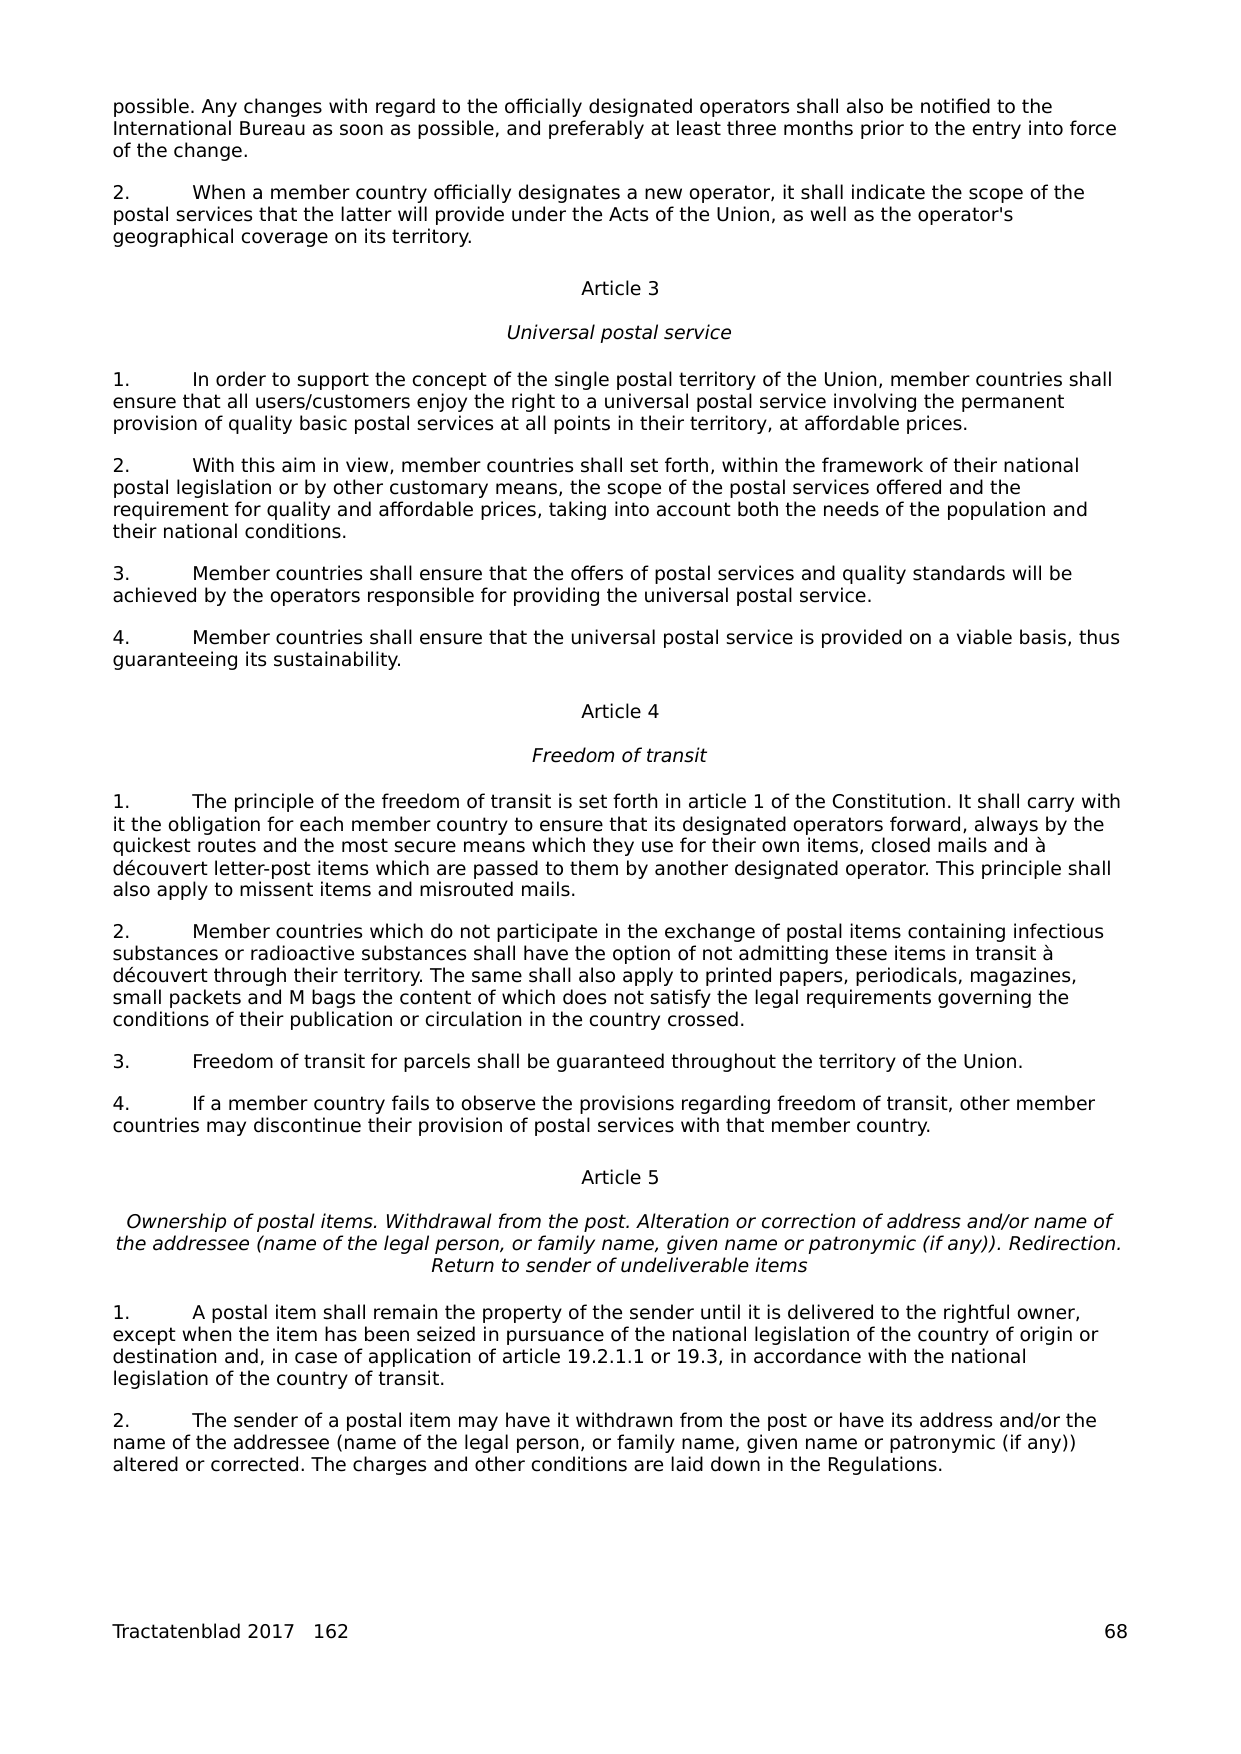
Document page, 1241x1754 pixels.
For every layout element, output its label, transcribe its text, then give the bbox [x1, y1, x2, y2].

text 1. A postal item shall remain the property of the sender until it is delivered to the rightful owner, except when the item has been seized in pursuance of the national legislation of the country of origin or destination and, in case of application of article 19.2.1.1 or 19.3, in accordance with the national legislation of the country of transit. [112, 1302, 1128, 1390]
text 1. In order to support the concept of the single postal territory of the Union, member countries shall ensure that all users/customers enjoy the right to a universal postal service involving the permanent provision of quality basic postal services at all points in their territory, at affordable prices. [112, 369, 1128, 435]
subtitle Article 4 Freedom of transit [112, 701, 1128, 766]
text 2. When a member country officially designates a new operator, it shall indicate the scope of the postal services that the latter will provide under the Acts of the Union, as well as the operator's geographical coverage on its territory. [112, 182, 1128, 248]
text 2. The sender of a postal item may have it withdrawn from the post or have its address and/or the name of the addressee (name of the legal person, or family name, given name or patronymic (if any)) altered or corrected. The charges and other conditions are laid down in the Regulations. [112, 1410, 1128, 1476]
text 2. With this aim in view, member countries shall set forth, within the framework of their national postal legislation or by other customary means, the scope of the postal services offered and the requirement for quality and affordable prices, taking into account both the needs of the population and their national conditions. [112, 455, 1128, 543]
subtitle Article 3 Universal postal service [112, 278, 1128, 344]
text 2. Member countries which do not participate in the exchange of postal items containing infectious substances or radioactive substances shall have the option of not admitting these items in transit à découvert through their territory. The same shall also apply to printed papers, periodicals, magazines, small packets and M bags the content of which does not satisfy the legal requirements governing the conditions of their publication or circulation in the country crossed. [112, 921, 1128, 1031]
text 3. Member countries shall ensure that the offers of postal services and quality standards will be achieved by the operators responsible for providing the universal postal service. [112, 563, 1128, 607]
text 1. The principle of the freedom of transit is set forth in article 1 of the Constitution. It shall carry with it the obligation for each member country to ensure that its designated operators forward, always by the quickest routes and the most secure means which they use for their own items, closed mails and à découvert letter-post items which are passed to them by another designated operator. This principle shall also apply to missent items and misrouted mails. [112, 791, 1128, 901]
subtitle Article 5 Ownership of postal items. Withdrawal from the post. Alteration or correction of address and/or name of the addressee (name of the legal person, or family name, given name or patronymic (if any)). Redirection. Return to sender of undeliverable items [112, 1167, 1128, 1277]
text 4. If a member country fails to observe the provisions regarding freedom of transit, other member countries may discontinue their provision of postal services with that member country. [112, 1093, 1128, 1137]
text possible. Any changes with regard to the officially designated operators shall also be notified to the International Bureau as soon as possible, and preferably at least three months prior to the entry into force of the change. [112, 96, 1128, 162]
text 3. Freedom of transit for parcels shall be guaranteed throughout the territory of the Union. [112, 1051, 1128, 1073]
text 4. Member countries shall ensure that the universal postal service is provided on a viable basis, thus guaranteeing its sustainability. [112, 627, 1128, 671]
